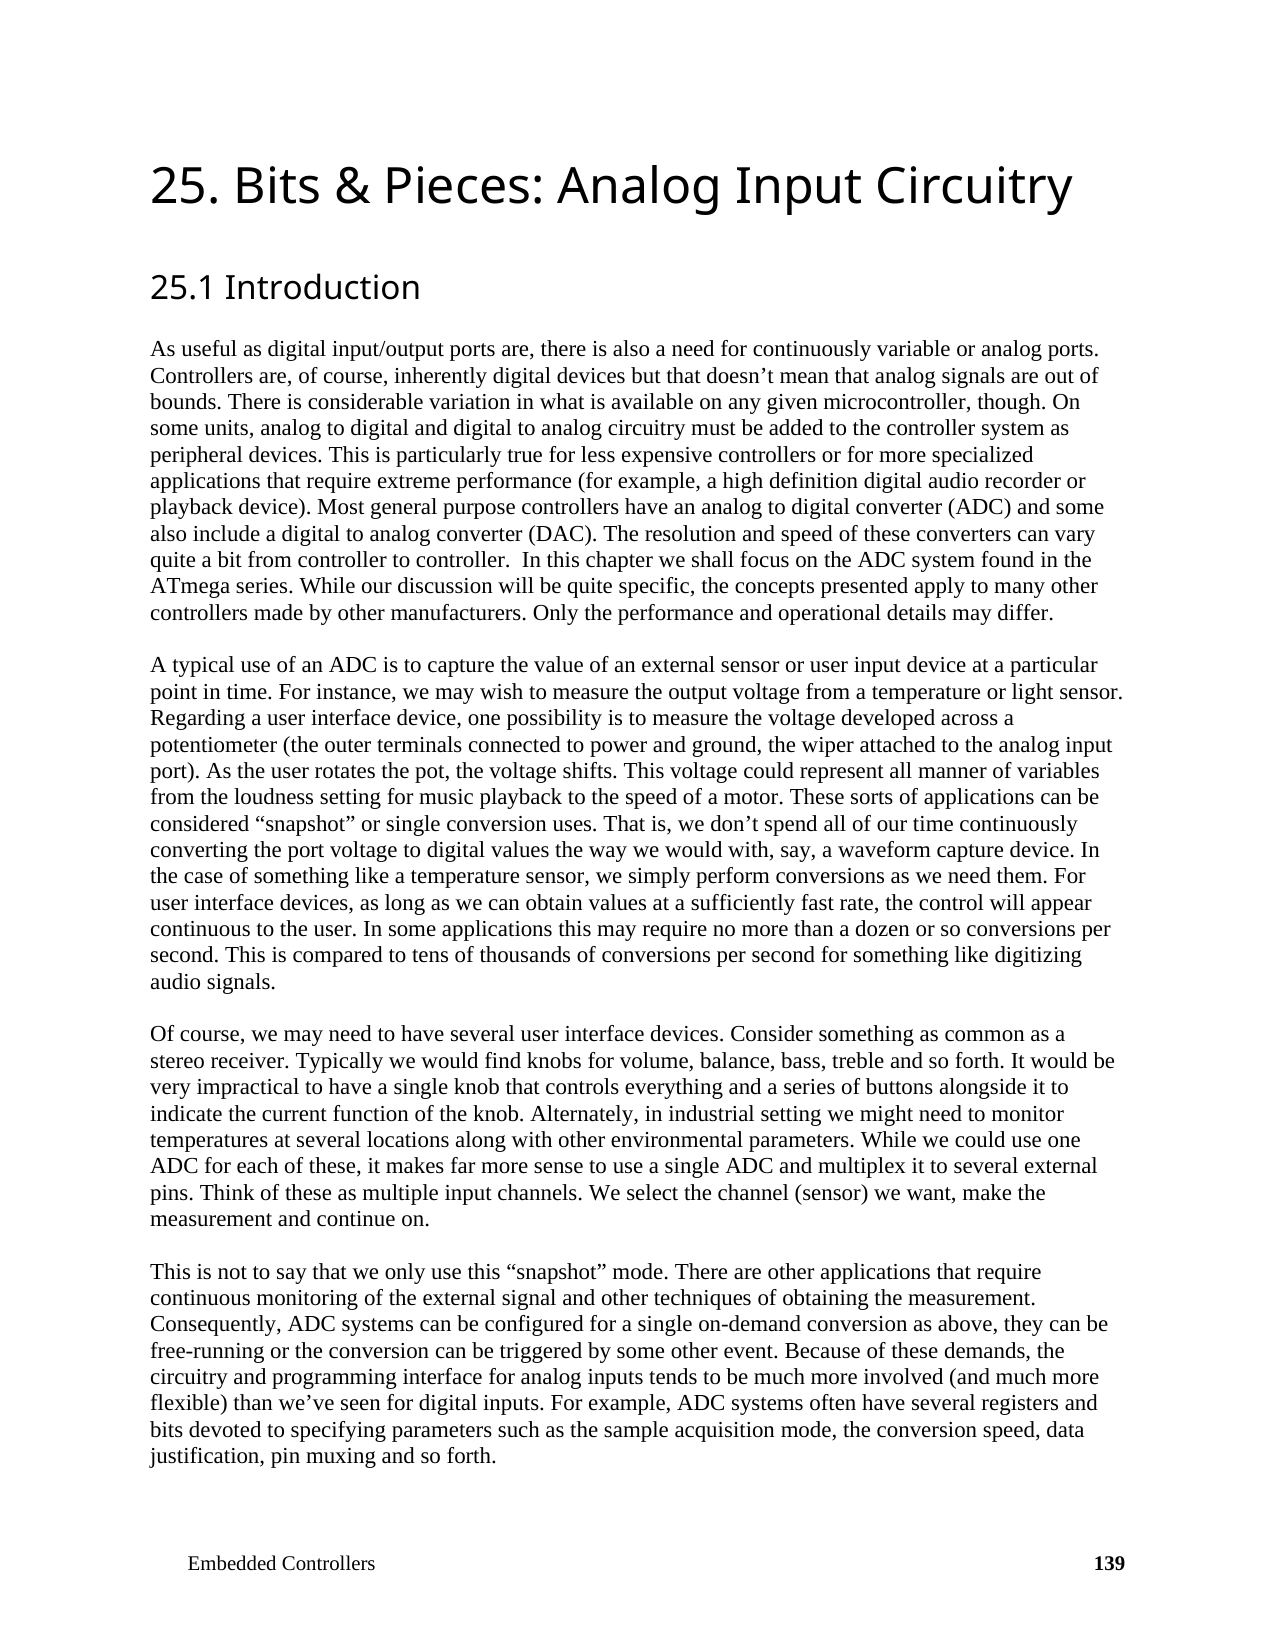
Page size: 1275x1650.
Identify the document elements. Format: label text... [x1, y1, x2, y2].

title This is not to say that we only use this “snapshot” mode. There are other applications that require continuous monitoring of the external signal and other techniques of obtaining the measurement. Consequently, ADC systems can be configured for a single on-demand conversion as above, they can be free-running or the conversion can be triggered by some other event. Because of these demands, the circuitry and programming interface for analog inputs tends to be much more involved (and much more flexible) than we’ve seen for digital inputs. For example, ADC systems often have several registers and bits devoted to specifying parameters such as the sample acquisition mode, the conversion speed, data justification, pin muxing and so forth. [150, 1258, 1125, 1468]
title Of course, we may need to have several user interface devices. Consider something as common as a stereo receiver. Typically we would find knobs for volume, balance, bass, treble and so forth. It would be very impractical to have a single knob that controls everything and a series of buttons alongside it to indicate the current function of the knob. Alternately, in industrial setting we might need to monitor temperatures at several locations along with other environmental parameters. While we could use one ADC for each of these, it makes far more sense to use a single ADC and multiplex it to several external pins. Think of these as multiple input channels. We select the channel (sensor) we want, make the measurement and continue on. [150, 1021, 1125, 1231]
subtitle 25.1 Introduction [150, 263, 1125, 309]
title As useful as digital input/output ports are, there is also a need for continuously variable or analog ports. Controllers are, of course, inherently digital devices but that doesn’t mean that analog signals are out of bounds. There is considerable variation in what is available on any given microcontroller, though. On some units, analog to digital and digital to analog circuitry must be added to the controller system as peripheral devices. This is particularly true for less expensive controllers or for more specialized applications that require extreme performance (for example, a high definition digital audio recorder or playback device). Most general purpose controllers have an analog to digital converter (ADC) and some also include a digital to analog converter (DAC). The resolution and speed of these converters can vary quite a bit from controller to controller. In this chapter we shall focus on the ADC system found in the ATmega series. While our discussion will be quite specific, the concepts presented apply to many other controllers made by other manufacturers. Only the performance and operational details may differ. [150, 335, 1125, 625]
title A typical use of an ADC is to capture the value of an external sensor or user input device at a particular point in time. For instance, we may wish to measure the output voltage from a temperature or light sensor. Regarding a user interface device, one possibility is to measure the voltage developed across a potentiometer (the outer terminals connected to power and ground, the wiper attached to the analog input port). As the user rotates the pot, the voltage shifts. This voltage could represent all manner of variables from the loudness setting for music playback to the speed of a motor. These sorts of applications can be considered “snapshot” or single conversion uses. That is, we don’t spend all of our time continuously converting the port voltage to digital values the way we would with, say, a waveform capture device. In the case of something like a temperature sensor, we simply perform conversions as we need them. For user interface devices, as long as we can obtain values at a sufficiently fast rate, the control will appear continuous to the user. In some applications this may require no more than a dozen or so conversions per second. This is compared to tens of thousands of conversions per second for something like digitizing audio signals. [150, 652, 1125, 994]
title 25. Bits & Pieces: Analog Input Circuitry [150, 150, 1125, 218]
